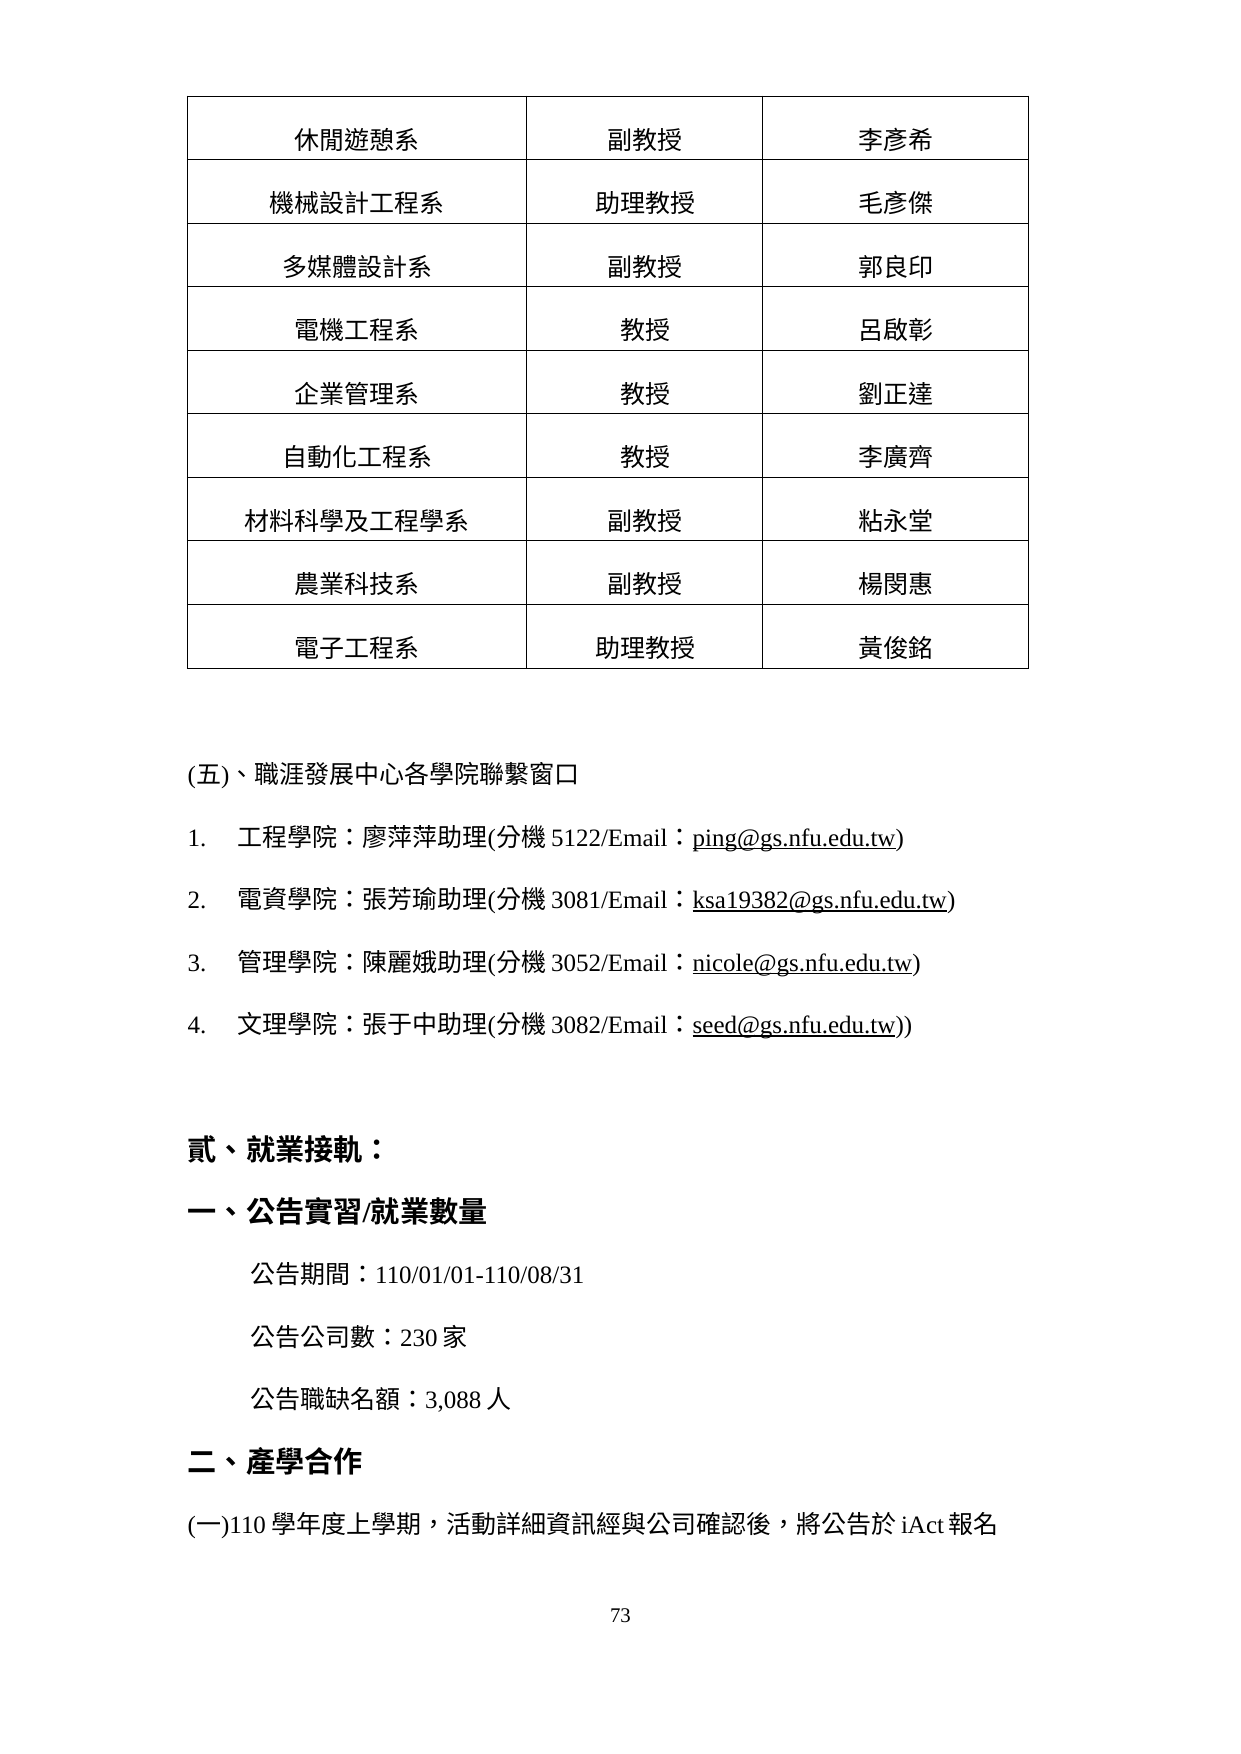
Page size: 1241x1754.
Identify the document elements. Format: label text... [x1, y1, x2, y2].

table_cell 李彥希 [763, 97, 1028, 159]
table_cell 郭良印 [763, 224, 1028, 286]
table_cell 教授 [527, 287, 762, 350]
text 貳、就業接軌： [187, 1106, 1053, 1168]
text 二、產學合作 [187, 1418, 1053, 1481]
table_cell 材料科學及工程學系 [188, 478, 526, 540]
table_cell 劉正達 [763, 351, 1028, 413]
text (一)110學年度上學期，活動詳細資訊經與公司確認後，將公告於iAct報名 [187, 1481, 1053, 1543]
text 一、公告實習/就業數量 [187, 1168, 1053, 1231]
table_cell 副教授 [527, 478, 762, 540]
table_cell 企業管理系 [188, 351, 526, 413]
table_cell 電子工程系 [188, 605, 526, 667]
text (五)、職涯發展中心各學院聯繫窗口 [187, 731, 1053, 793]
table_cell 助理教授 [527, 160, 762, 223]
table_cell 休閒遊憩系 [188, 97, 526, 159]
text 公告公司數：230家 [187, 1293, 1053, 1356]
table_cell 教授 [527, 414, 762, 477]
list 電資學院：張芳瑜助理(分機3081/Email：ksa19382@gs.nfu.edu.tw) [187, 856, 1053, 918]
table_cell 電機工程系 [188, 287, 526, 350]
text 公告職缺名額：3,088人 [187, 1356, 1132, 1418]
table_cell 粘永堂 [763, 478, 1028, 540]
list 文理學院：張于中助理(分機3082/Email：seed@gs.nfu.edu.tw)) [187, 981, 1053, 1043]
table_cell 副教授 [527, 224, 762, 286]
table_cell 多媒體設計系 [188, 224, 526, 286]
table_cell 毛彥傑 [763, 160, 1028, 223]
table_cell 教授 [527, 351, 762, 413]
table_cell 農業科技系 [188, 541, 526, 604]
text 公告期間：110/01/01-110/08/31 [187, 1231, 1053, 1293]
table_cell 楊閔惠 [763, 541, 1028, 604]
table_cell 呂啟彰 [763, 287, 1028, 350]
table_cell 自動化工程系 [188, 414, 526, 477]
table_cell 副教授 [527, 97, 762, 159]
table_cell 機械設計工程系 [188, 160, 526, 223]
table_cell 李廣齊 [763, 414, 1028, 477]
list 管理學院：陳麗娥助理(分機3052/Email：nicole@gs.nfu.edu.tw) [187, 918, 1053, 981]
table_cell 助理教授 [527, 605, 762, 667]
table_cell 副教授 [527, 541, 762, 604]
list 工程學院：廖萍萍助理(分機5122/Email：ping@gs.nfu.edu.tw) [187, 793, 1053, 856]
table_cell 黃俊銘 [763, 605, 1028, 667]
